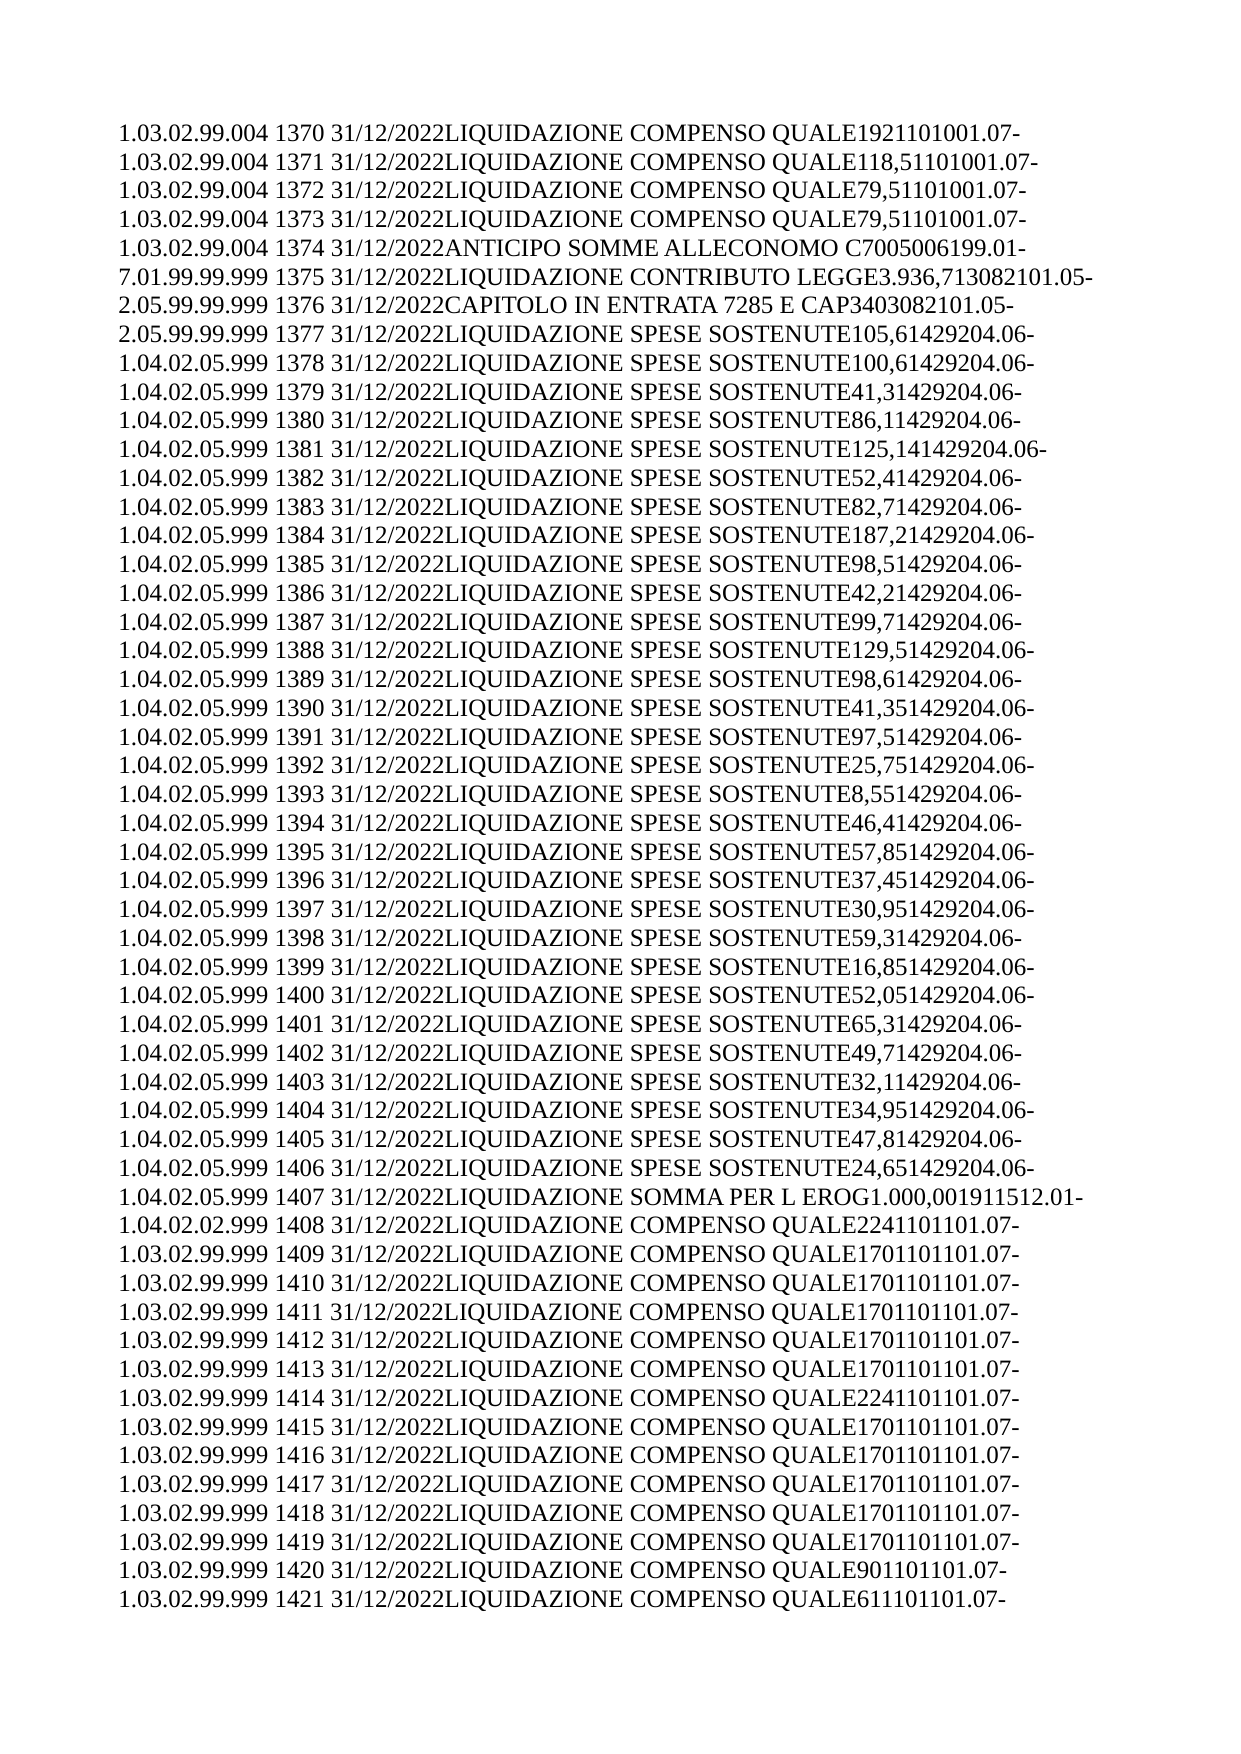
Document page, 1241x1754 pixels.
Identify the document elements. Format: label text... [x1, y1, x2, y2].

text 1.03.02.99.004 1370 31/12/2022LIQUIDAZIONE COMPENSO QUALE1921101001.07-1.03.02.99.004 1371 31/12/2022LIQUIDAZIONE COMPENSO QUALE118,51101001.07-1.03.02.99.004 1372 31/12/2022LIQUIDAZIONE COMPENSO QUALE79,51101001.07-1.03.02.99.004 1373 31/12/2022LIQUIDAZIONE COMPENSO QUALE79,51101001.07-1.03.02.99.004 1374 31/12/2022ANTICIPO SOMME ALLECONOMO C7005006199.01-7.01.99.99.999 1375 31/12/2022LIQUIDAZIONE CONTRIBUTO LEGGE3.936,713082101.05-2.05.99.99.999 1376 31/12/2022CAPITOLO IN ENTRATA 7285 E CAP3403082101.05-2.05.99.99.999 1377 31/12/2022LIQUIDAZIONE SPESE SOSTENUTE105,61429204.06-1.04.02.05.999 1378 31/12/2022LIQUIDAZIONE SPESE SOSTENUTE100,61429204.06-1.04.02.05.999 1379 31/12/2022LIQUIDAZIONE SPESE SOSTENUTE41,31429204.06-1.04.02.05.999 1380 31/12/2022LIQUIDAZIONE SPESE SOSTENUTE86,11429204.06-1.04.02.05.999 1381 31/12/2022LIQUIDAZIONE SPESE SOSTENUTE125,141429204.06-1.04.02.05.999 1382 31/12/2022LIQUIDAZIONE SPESE SOSTENUTE52,41429204.06-1.04.02.05.999 1383 31/12/2022LIQUIDAZIONE SPESE SOSTENUTE82,71429204.06-1.04.02.05.999 1384 31/12/2022LIQUIDAZIONE SPESE SOSTENUTE187,21429204.06-1.04.02.05.999 1385 31/12/2022LIQUIDAZIONE SPESE SOSTENUTE98,51429204.06-1.04.02.05.999 1386 31/12/2022LIQUIDAZIONE SPESE SOSTENUTE42,21429204.06-1.04.02.05.999 1387 31/12/2022LIQUIDAZIONE SPESE SOSTENUTE99,71429204.06-1.04.02.05.999 1388 31/12/2022LIQUIDAZIONE SPESE SOSTENUTE129,51429204.06-1.04.02.05.999 1389 31/12/2022LIQUIDAZIONE SPESE SOSTENUTE98,61429204.06-1.04.02.05.999 1390 31/12/2022LIQUIDAZIONE SPESE SOSTENUTE41,351429204.06-1.04.02.05.999 1391 31/12/2022LIQUIDAZIONE SPESE SOSTENUTE97,51429204.06-1.04.02.05.999 1392 31/12/2022LIQUIDAZIONE SPESE SOSTENUTE25,751429204.06-1.04.02.05.999 1393 31/12/2022LIQUIDAZIONE SPESE SOSTENUTE8,551429204.06-1.04.02.05.999 1394 31/12/2022LIQUIDAZIONE SPESE SOSTENUTE46,41429204.06-1.04.02.05.999 1395 31/12/2022LIQUIDAZIONE SPESE SOSTENUTE57,851429204.06-1.04.02.05.999 1396 31/12/2022LIQUIDAZIONE SPESE SOSTENUTE37,451429204.06-1.04.02.05.999 1397 31/12/2022LIQUIDAZIONE SPESE SOSTENUTE30,951429204.06-1.04.02.05.999 1398 31/12/2022LIQUIDAZIONE SPESE SOSTENUTE59,31429204.06-1.04.02.05.999 1399 31/12/2022LIQUIDAZIONE SPESE SOSTENUTE16,851429204.06-1.04.02.05.999 1400 31/12/2022LIQUIDAZIONE SPESE SOSTENUTE52,051429204.06-1.04.02.05.999 1401 31/12/2022LIQUIDAZIONE SPESE SOSTENUTE65,31429204.06-1.04.02.05.999 1402 31/12/2022LIQUIDAZIONE SPESE SOSTENUTE49,71429204.06-1.04.02.05.999 1403 31/12/2022LIQUIDAZIONE SPESE SOSTENUTE32,11429204.06-1.04.02.05.999 1404 31/12/2022LIQUIDAZIONE SPESE SOSTENUTE34,951429204.06-1.04.02.05.999 1405 31/12/2022LIQUIDAZIONE SPESE SOSTENUTE47,81429204.06-1.04.02.05.999 1406 31/12/2022LIQUIDAZIONE SPESE SOSTENUTE24,651429204.06-1.04.02.05.999 1407 31/12/2022LIQUIDAZIONE SOMMA PER L EROG1.000,001911512.01-1.04.02.02.999 1408 31/12/2022LIQUIDAZIONE COMPENSO QUALE2241101101.07-1.03.02.99.999 1409 31/12/2022LIQUIDAZIONE COMPENSO QUALE1701101101.07-1.03.02.99.999 1410 31/12/2022LIQUIDAZIONE COMPENSO QUALE1701101101.07-1.03.02.99.999 1411 31/12/2022LIQUIDAZIONE COMPENSO QUALE1701101101.07-1.03.02.99.999 1412 31/12/2022LIQUIDAZIONE COMPENSO QUALE1701101101.07-1.03.02.99.999 1413 31/12/2022LIQUIDAZIONE COMPENSO QUALE1701101101.07-1.03.02.99.999 1414 31/12/2022LIQUIDAZIONE COMPENSO QUALE2241101101.07-1.03.02.99.999 1415 31/12/2022LIQUIDAZIONE COMPENSO QUALE1701101101.07-1.03.02.99.999 1416 31/12/2022LIQUIDAZIONE COMPENSO QUALE1701101101.07-1.03.02.99.999 1417 31/12/2022LIQUIDAZIONE COMPENSO QUALE1701101101.07-1.03.02.99.999 1418 31/12/2022LIQUIDAZIONE COMPENSO QUALE1701101101.07-1.03.02.99.999 1419 31/12/2022LIQUIDAZIONE COMPENSO QUALE1701101101.07-1.03.02.99.999 1420 31/12/2022LIQUIDAZIONE COMPENSO QUALE901101101.07-1.03.02.99.999 1421 31/12/2022LIQUIDAZIONE COMPENSO QUALE611101101.07- [118, 118, 1122, 1613]
